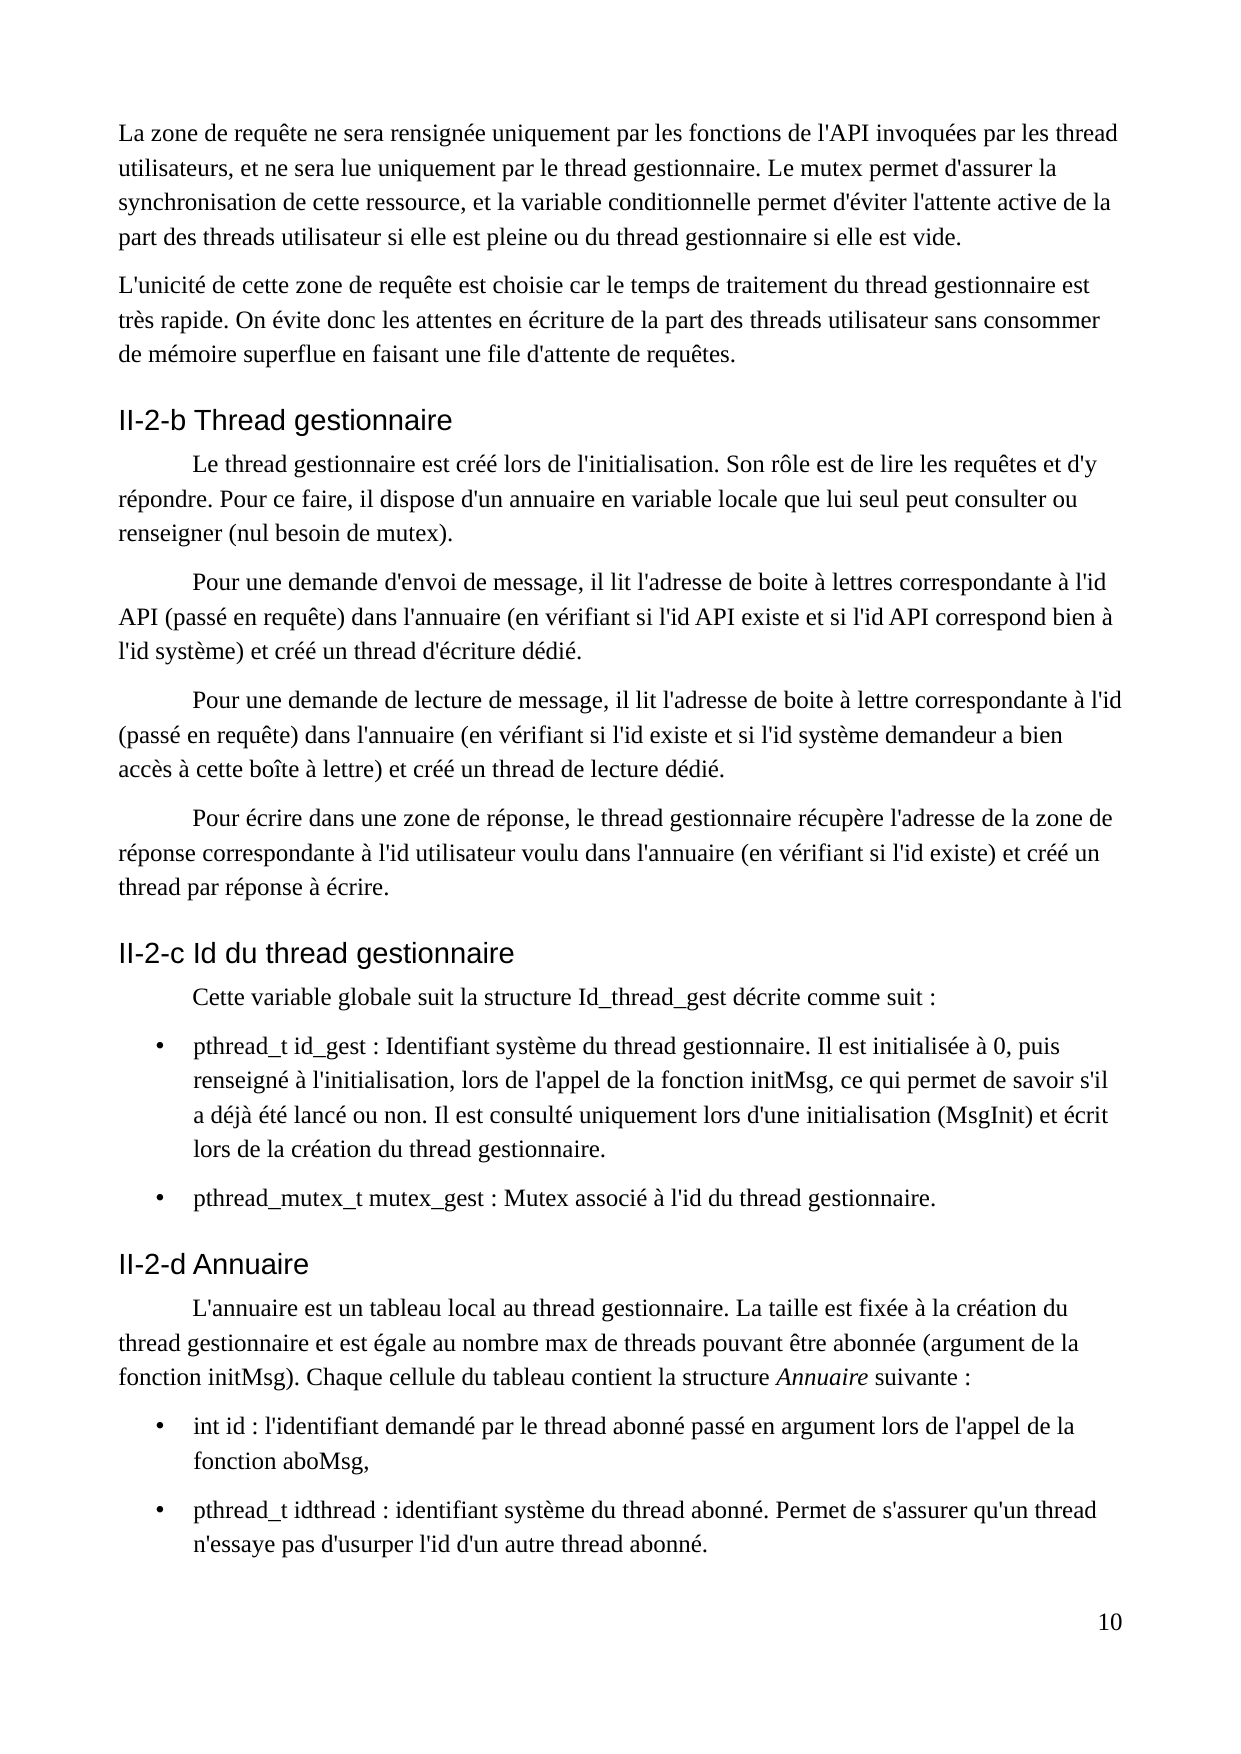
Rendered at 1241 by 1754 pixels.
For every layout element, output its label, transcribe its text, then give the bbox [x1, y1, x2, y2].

text L'unicité de cette zone de requête est choisie car le temps de traitement du thread gestionnaire est très rapide. On évite donc les attentes en écriture de la part des threads utilisateur sans consommer de mémoire superflue en faisant une file d'attente de requêtes. [118, 271, 1122, 368]
text Pour une demande d'envoi de message, il lit l'adresse de boite à lettres correspondante à l'id API (passé en requête) dans l'annuaire (en vérifiant si l'id API existe et si l'id API correspond bien à l'id système) et créé un thread d'écriture dédié. [118, 567, 1122, 665]
list int id : l'identifiant demandé par le thread abonné passé en argument lors de l'appel de la fonction aboMsg, [156, 1411, 1122, 1474]
text La zone de requête ne sera rensignée uniquement par les fonctions de l'API invoquées par les thread utilisateurs, et ne sera lue uniquement par le thread gestionnaire. Le mutex permet d'assurer la synchronisation de cette ressource, et la variable conditionnelle permet d'éviter l'attente active de la part des threads utilisateur si elle est pleine ou du thread gestionnaire si elle est vide. [118, 118, 1122, 250]
list pthread_t id_gest : Identifiant système du thread gestionnaire. Il est initialisée à 0, puis renseigné à l'initialisation, lors de l'appel de la fonction initMsg, ce qui permet de savoir s'il a déjà été lancé ou non. Il est consulté uniquement lors d'une initialisation (MsgInit) et écrit lors de la création du thread gestionnaire. [156, 1031, 1122, 1163]
list pthread_mutex_t mutex_gest : Mutex associé à l'id du thread gestionnaire. [156, 1183, 1122, 1212]
subtitle II-2-d Annuaire [118, 1247, 1122, 1281]
text L'annuaire est un tableau local au thread gestionnaire. La taille est fixée à la création du thread gestionnaire et est égale au nombre max de threads pouvant être abonnée (argument de la fonction initMsg). Chaque cellule du tableau contient la structure Annuaire suivante : [118, 1293, 1122, 1391]
text Le thread gestionnaire est créé lors de l'initialisation. Son rôle est de lire les requêtes et d'y répondre. Pour ce faire, il dispose d'un annuaire en variable locale que lui seul peut consulter ou renseigner (nul besoin de mutex). [118, 449, 1122, 547]
text Cette variable globale suit la structure Id_thread_gest décrite comme suit : [118, 982, 1122, 1011]
text Pour une demande de lecture de message, il lit l'adresse de boite à lettre correspondante à l'id (passé en requête) dans l'annuaire (en vérifiant si l'id existe et si l'id système demandeur a bien accès à cette boîte à lettre) et créé un thread de lecture dédié. [118, 685, 1122, 783]
subtitle II-2-c Id du thread gestionnaire [118, 936, 1122, 969]
subtitle II-2-b Thread gestionnaire [118, 403, 1122, 437]
list pthread_t idthread : identifiant système du thread abonné. Permet de s'assurer qu'un thread n'essaye pas d'usurper l'id d'un autre thread abonné. [156, 1495, 1122, 1558]
text Pour écrire dans une zone de réponse, le thread gestionnaire récupère l'adresse de la zone de réponse correspondante à l'id utilisateur voulu dans l'annuaire (en vérifiant si l'id existe) et créé un thread par réponse à écrire. [118, 803, 1122, 901]
